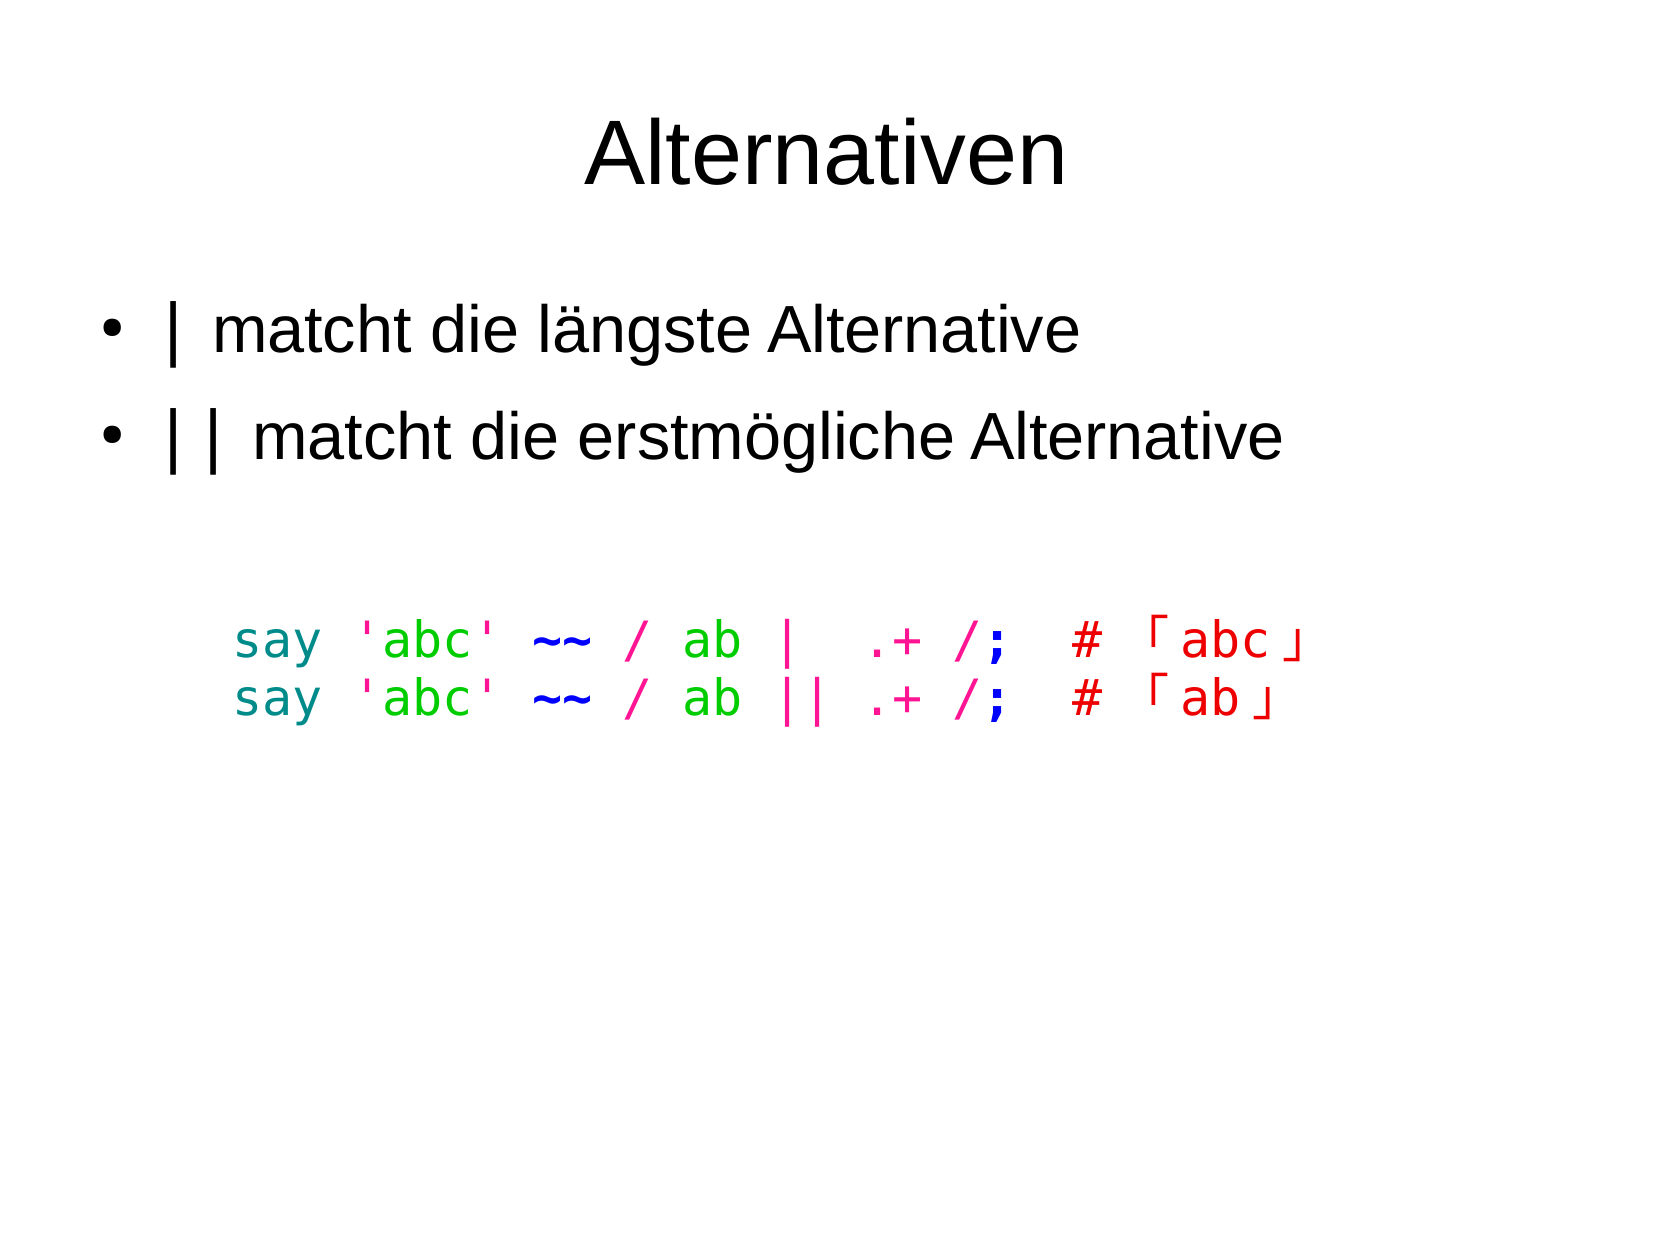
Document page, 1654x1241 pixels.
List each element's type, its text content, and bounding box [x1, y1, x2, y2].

title Alternativen [82, 49, 1571, 257]
list | matcht die längste Alternative || matcht die erstmögliche Alternative [82, 290, 1571, 1010]
text_box say 'abc' ~~ / ab | .+ /; # ｢abc｣ say 'abc' ~~ / ab || .+ /; # ｢ab｣ [217, 603, 1366, 736]
